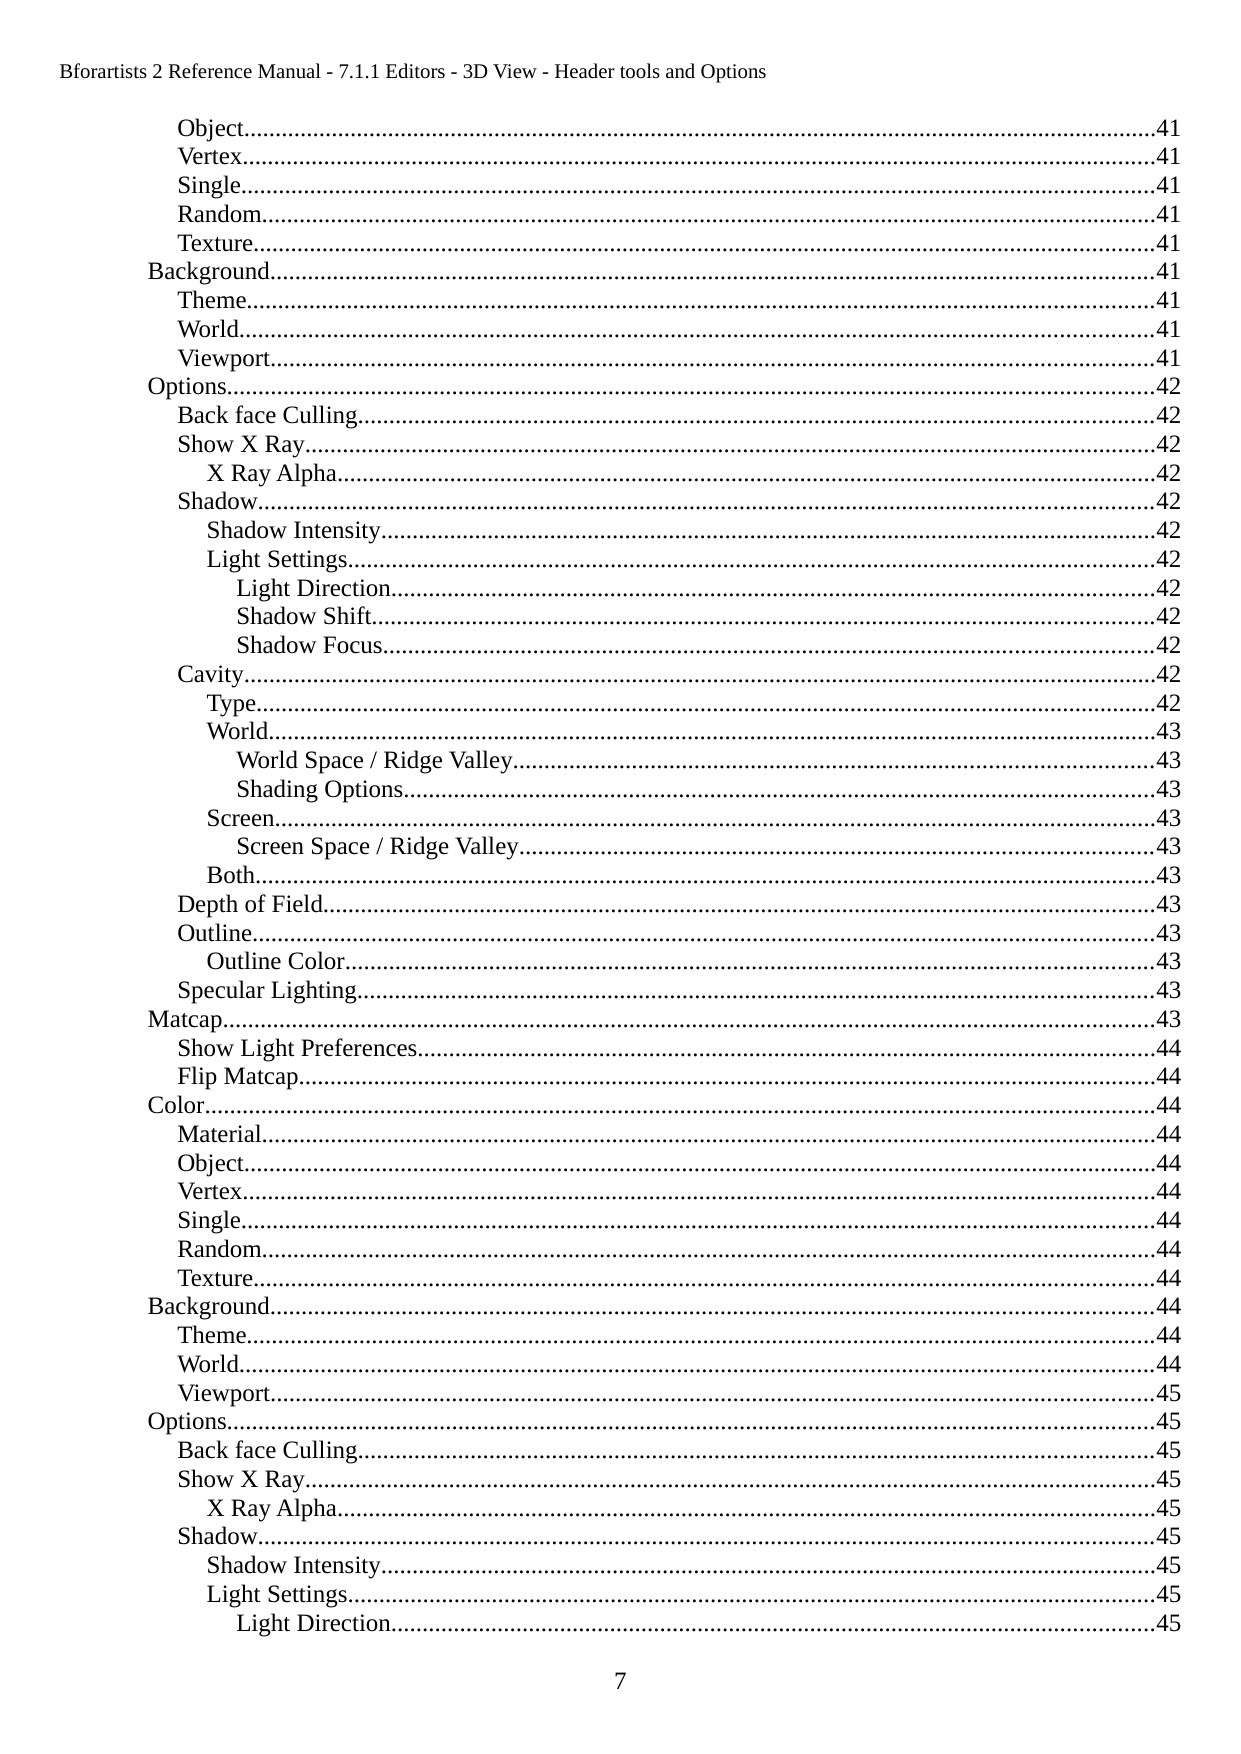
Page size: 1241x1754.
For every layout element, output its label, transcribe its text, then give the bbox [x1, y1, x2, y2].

text Show X Ray 45 [177, 1464, 1181, 1493]
text Vertex 41 [177, 141, 1181, 170]
text Options 45 [147, 1406, 1181, 1435]
text Random 44 [177, 1234, 1181, 1263]
text Shadow Focus 42 [236, 630, 1181, 659]
text Flip Matcap 44 [177, 1061, 1181, 1090]
text Vertex 44 [177, 1176, 1181, 1205]
text Show Light Preferences 44 [177, 1033, 1181, 1061]
text Screen Space / Ridge Valley 43 [236, 831, 1181, 860]
text Shadow 45 [177, 1521, 1181, 1550]
text Depth of Field 43 [177, 889, 1181, 918]
text Texture 44 [177, 1263, 1181, 1291]
text Background 44 [147, 1291, 1181, 1320]
text Show X Ray 42 [177, 429, 1181, 458]
text Color 44 [147, 1090, 1181, 1119]
text Single 44 [177, 1205, 1181, 1234]
text Shadow Shift 42 [236, 601, 1181, 630]
text Shadow 42 [177, 486, 1181, 515]
text Light Direction 42 [236, 573, 1181, 601]
text Viewport 45 [177, 1378, 1181, 1406]
text World 43 [206, 716, 1181, 745]
text Random 41 [177, 199, 1181, 228]
text Back face Culling 42 [177, 400, 1181, 429]
text Outline Color 43 [206, 946, 1181, 975]
text Cavity 42 [177, 659, 1181, 688]
text X Ray Alpha 42 [206, 458, 1181, 486]
text Theme 44 [177, 1320, 1181, 1349]
text Type 42 [206, 688, 1181, 716]
text Back face Culling 45 [177, 1435, 1181, 1464]
text Shadow Intensity 42 [206, 515, 1181, 544]
text World 41 [177, 314, 1181, 343]
text Specular Lighting 43 [177, 975, 1181, 1004]
text World Space / Ridge Valley 43 [236, 745, 1181, 774]
text Light Direction 45 [236, 1608, 1181, 1636]
text Texture 41 [177, 228, 1181, 256]
text Options 42 [147, 371, 1181, 400]
text Object 41 [177, 113, 1181, 141]
text Outline 43 [177, 918, 1181, 946]
text Material 44 [177, 1119, 1181, 1148]
text Shadow Intensity 45 [206, 1550, 1181, 1579]
text Light Settings 42 [206, 544, 1181, 573]
text Matcap 43 [147, 1004, 1181, 1033]
text Both 43 [206, 860, 1181, 889]
text Object 44 [177, 1148, 1181, 1176]
text Background 41 [147, 256, 1181, 285]
text X Ray Alpha 45 [206, 1493, 1181, 1521]
text Single 41 [177, 170, 1181, 199]
text World 44 [177, 1349, 1181, 1378]
text Shading Options 43 [236, 774, 1181, 803]
text Viewport 41 [177, 343, 1181, 371]
text Screen 43 [206, 803, 1181, 831]
text Theme 41 [177, 285, 1181, 314]
text Light Settings 45 [206, 1579, 1181, 1608]
